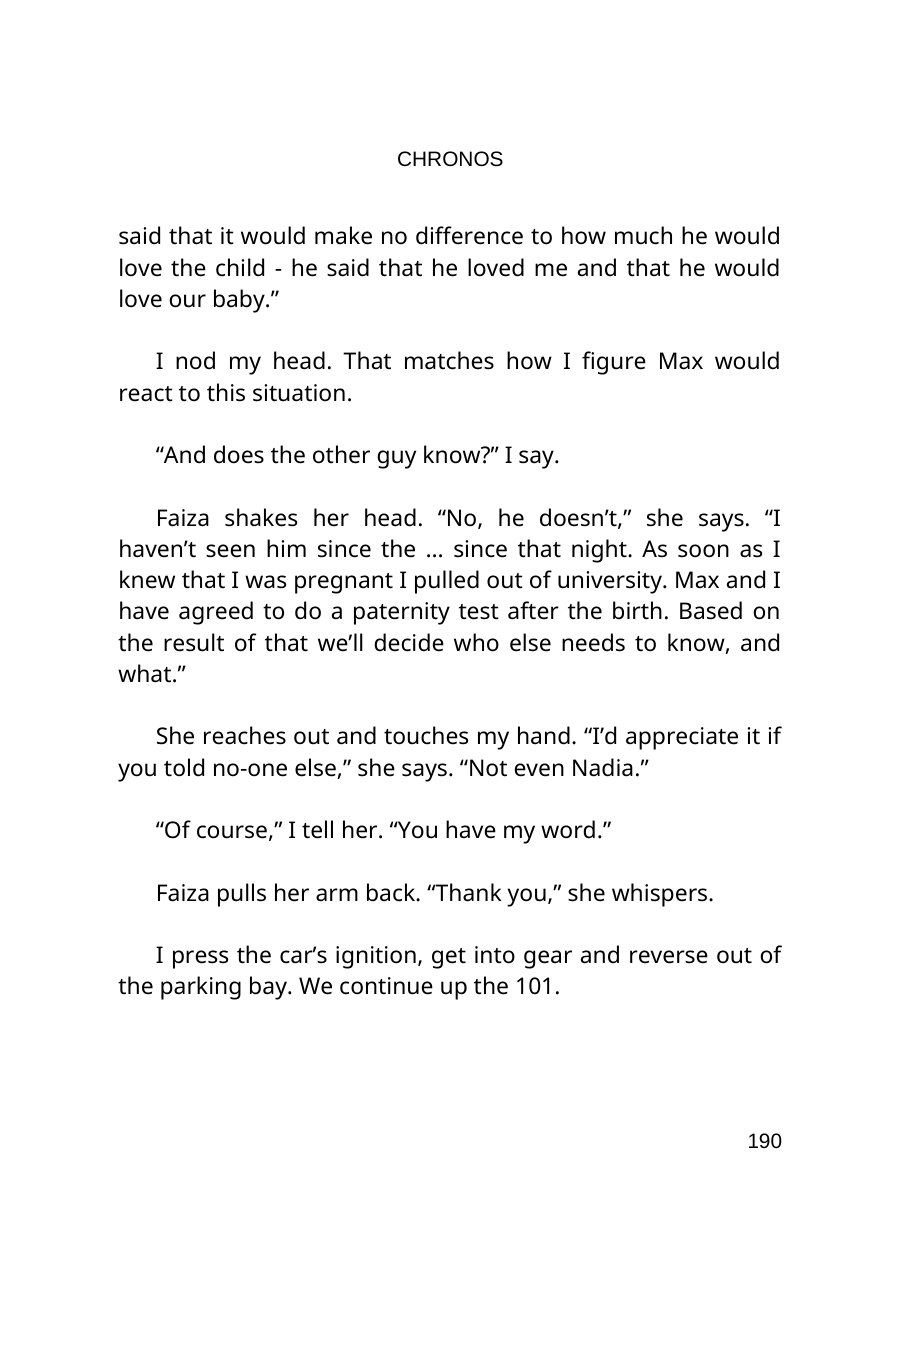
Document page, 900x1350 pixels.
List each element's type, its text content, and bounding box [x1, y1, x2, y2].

text “And does the other guy know?” I say. [118, 439, 782, 470]
text I nod my head. That matches how I figure Max would react to this situation. [118, 345, 782, 408]
text Faiza shakes her head. “No, he doesn’t,” she says. “I haven’t seen him since the … since that night. As soon as I knew that I was pregnant I pulled out of university. Max and I have agreed to do a paternity test after the birth. Based on the result of that we’ll decide who else needs to know, and what.” [118, 501, 782, 689]
text said that it would make no difference to how much he would love the child - he said that he loved me and that he would love our baby.” [118, 220, 782, 314]
text “Of course,” I tell her. “You have my word.” [118, 814, 782, 845]
text Faiza pulls her arm back. “Thank you,” she whispers. [118, 876, 782, 908]
text I press the car’s ignition, get into gear and reverse out of the parking bay. We continue up the 101. [118, 939, 782, 1001]
text She reaches out and touches my hand. “I’d appreciate it if you told no-one else,” she says. “Not even Nadia.” [118, 720, 782, 783]
